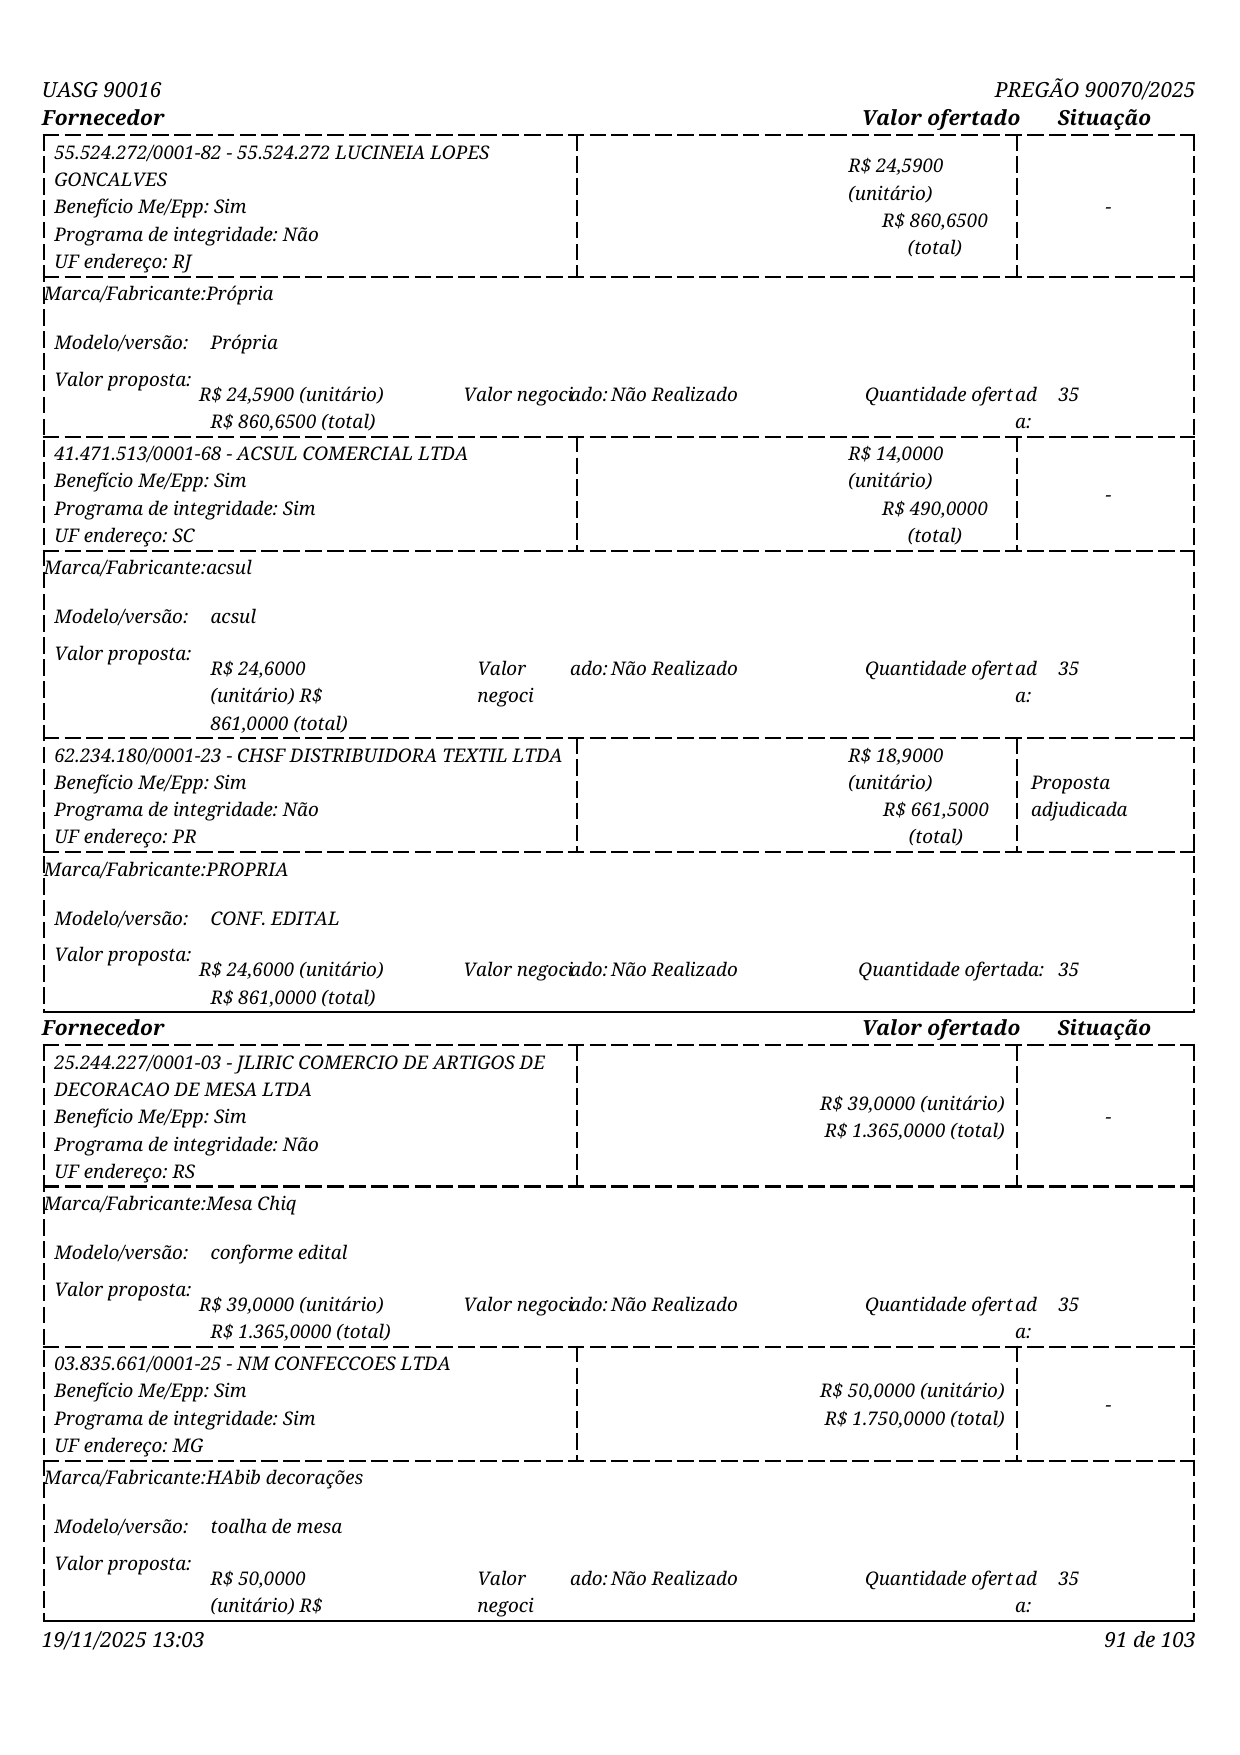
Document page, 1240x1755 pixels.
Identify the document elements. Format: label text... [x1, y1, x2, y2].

table_cell [577, 851, 848, 902]
table_cell [788, 1460, 1017, 1511]
table_cell R$ 50,0000 (unitário) R$ [199, 1560, 477, 1620]
table_cell Modelo/versão: Valor proposta: [44, 903, 199, 1011]
table_cell ado: Não Realizado [577, 1560, 787, 1620]
text Fornecedor Valor ofertado Situação [42, 1013, 1198, 1042]
table_cell 41.471.513/0001-68 - ACSUL COMERCIAL LTDA Benefício Me/Epp: Sim Programa de integridade: Sim UF endereço: SC [44, 436, 477, 550]
table_cell [1101, 601, 1194, 650]
table_cell Proposta adjudicada [1017, 737, 1194, 851]
table_cell [1101, 1560, 1194, 1620]
table_header [577, 134, 848, 276]
table_cell Modelo/versão: Valor proposta: [44, 601, 199, 737]
table_cell 03.835.661/0001-25 - NM CONFECCOES LTDA Benefício Me/Epp: Sim Programa de integridade: Sim UF endereço: MG [44, 1346, 477, 1459]
table_cell [1101, 1511, 1194, 1560]
table_cell ada: [1017, 1286, 1048, 1346]
table_cell Modelo/versão: Valor proposta: [44, 1511, 199, 1620]
table_cell Própria [199, 327, 577, 376]
table_cell [577, 903, 848, 952]
table_cell 35 [1048, 952, 1194, 1011]
table_cell [1017, 550, 1101, 601]
table_cell [1017, 1346, 1101, 1459]
table_cell Modelo/versão: Valor proposta: [44, 327, 199, 436]
table_cell toalha de mesa [199, 1511, 477, 1560]
table_cell conforme edital [199, 1237, 577, 1286]
table_cell ada: [1017, 1560, 1048, 1620]
table_cell [477, 436, 577, 550]
table_cell [577, 601, 848, 650]
table_cell [477, 1460, 577, 1511]
table_cell R$ 24,6000 (unitário) R$ 861,0000 (total) [199, 650, 477, 737]
table_header [577, 1044, 787, 1185]
table_cell [1101, 376, 1194, 436]
table_cell Quantidade ofert [848, 376, 1017, 436]
table_cell Marca/Fabricante: HAbib decorações [44, 1460, 477, 1511]
table_header [1017, 134, 1101, 276]
table_cell R$ 39,0000 (unitário) Valor negoci R$ 1.365,0000 (total) [199, 1286, 577, 1346]
table_cell Quantidade ofert [848, 650, 1017, 737]
table_cell R$ 24,5900 (unitário) Valor negoci R$ 860,6500 (total) [199, 376, 577, 436]
table_cell [788, 1237, 1017, 1286]
table_cell R$ 50,0000 (unitário) R$ 1.750,0000 (total) [788, 1346, 1017, 1459]
table_cell 35 [1048, 650, 1101, 737]
table_cell [1101, 1185, 1194, 1237]
table_cell [577, 1460, 787, 1511]
table_cell [848, 601, 1017, 650]
table_cell [1101, 327, 1194, 376]
table_cell Valor negoci [477, 650, 577, 737]
table_cell [1101, 550, 1194, 601]
table_cell [848, 903, 1194, 952]
table_cell [848, 276, 1017, 327]
table_cell [1101, 276, 1194, 327]
table_cell [577, 436, 848, 550]
table_cell [577, 1346, 787, 1459]
table_cell - [1101, 436, 1194, 550]
table_cell [1017, 601, 1101, 650]
table_cell ado: Não Realizado [577, 952, 848, 1011]
table_cell 35 [1048, 376, 1101, 436]
table_cell ado: Não Realizado [577, 1286, 787, 1346]
table_cell [1017, 1185, 1101, 1237]
table_cell Marca/Fabricante: Própria [44, 276, 577, 327]
table_cell [1017, 1511, 1101, 1560]
table_cell [477, 1346, 577, 1459]
table_cell - [1101, 1346, 1194, 1459]
table_cell ado: Não Realizado [577, 650, 848, 737]
table_cell [1017, 436, 1101, 550]
table_cell Marca/Fabricante: Mesa Chiq [44, 1185, 577, 1237]
table_cell [577, 550, 848, 601]
table_cell [1101, 1237, 1194, 1286]
table_cell [577, 1185, 787, 1237]
table_header - [1101, 134, 1194, 276]
table_cell ada: [1017, 376, 1048, 436]
table_cell Marca/Fabricante: PROPRIA [44, 851, 577, 902]
table_cell [1017, 1460, 1101, 1511]
table_cell [848, 550, 1017, 601]
table_cell Valor negoci [477, 1560, 577, 1620]
table_cell 62.234.180/0001-23 - CHSF DISTRIBUIDORA TEXTIL LTDA Benefício Me/Epp: Sim Programa de integridade: Não UF endereço: PR [44, 737, 577, 851]
table_cell [848, 851, 1194, 902]
table_cell [577, 276, 848, 327]
table_cell R$ 14,0000 (unitário) R$ 490,0000 (total) [848, 436, 1017, 550]
table_cell [788, 1185, 1017, 1237]
table_cell Quantidade ofert [788, 1286, 1017, 1346]
table_cell acsul [199, 601, 477, 650]
table_cell [577, 327, 848, 376]
table_cell ada: [1017, 650, 1048, 737]
table_cell Modelo/versão: Valor proposta: [44, 1237, 199, 1346]
table_cell 35 [1048, 1560, 1101, 1620]
table_cell [477, 550, 577, 601]
table_header 55.524.272/0001-82 - 55.524.272 LUCINEIA LOPES GONCALVES Benefício Me/Epp: Sim Programa de integridade: Não UF endereço: RJ [44, 134, 577, 276]
table_cell Marca/Fabricante: acsul [44, 550, 477, 601]
table_header R$ 39,0000 (unitário) R$ 1.365,0000 (total) [788, 1044, 1017, 1185]
table_cell [577, 1237, 787, 1286]
table_header R$ 24,5900 (unitário) R$ 860,6500 (total) [848, 134, 1017, 276]
table_cell [577, 737, 848, 851]
table_cell Quantidade ofert [788, 1560, 1017, 1620]
table_cell Quantidade ofertada: [848, 952, 1048, 1011]
table_cell [477, 601, 577, 650]
table_cell 35 [1048, 1286, 1101, 1346]
table_cell [1017, 1237, 1101, 1286]
table_cell [1101, 650, 1194, 737]
table_header - [1101, 1044, 1194, 1185]
table_cell [1101, 1286, 1194, 1346]
table_header [1017, 1044, 1101, 1185]
table_cell R$ 24,6000 (unitário) Valor negoci R$ 861,0000 (total) [199, 952, 577, 1011]
table_cell ado: Não Realizado [577, 376, 848, 436]
table_cell [1017, 276, 1101, 327]
text Fornecedor Valor ofertado Situação [42, 103, 1198, 132]
table_cell [1101, 1460, 1194, 1511]
table_cell CONF. EDITAL [199, 903, 577, 952]
table_cell [577, 1511, 787, 1560]
table_header 25.244.227/0001-03 - JLIRIC COMERCIO DE ARTIGOS DE DECORACAO DE MESA LTDA Benefício Me/Epp: Sim Programa de integridade: Não UF endereço: RS [44, 1044, 577, 1185]
table_cell [848, 327, 1017, 376]
table_cell [788, 1511, 1017, 1560]
table_cell [477, 1511, 577, 1560]
table_cell R$ 18,9000 (unitário) R$ 661,5000 (total) [848, 737, 1017, 851]
table_cell [1017, 327, 1101, 376]
